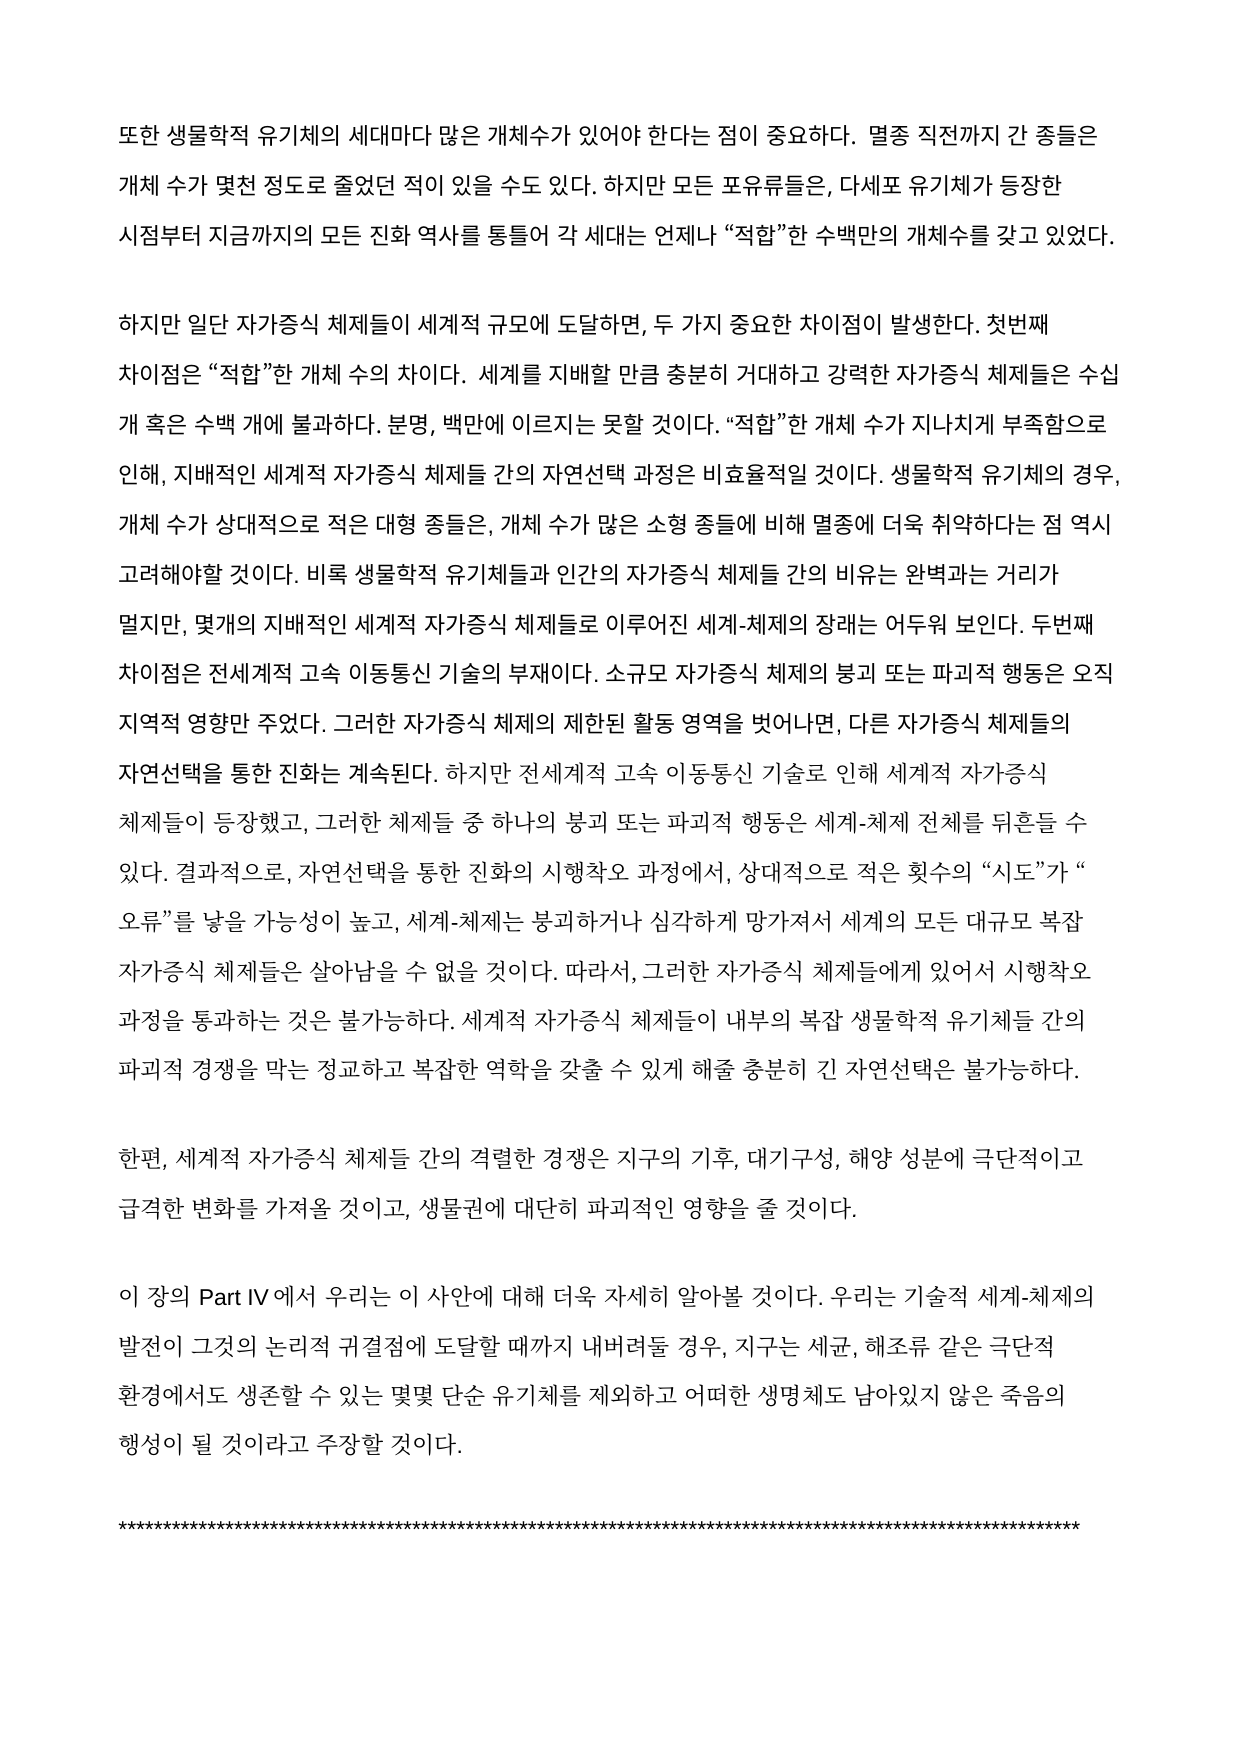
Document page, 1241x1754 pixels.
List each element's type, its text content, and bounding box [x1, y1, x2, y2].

text 이 장의 Part IV에서 우리는 이 사안에 대해 더욱 자세히 알아볼 것이다. 우리는 기술적 세계-체제의 발전이 그것의 논리적 귀결점에 도달할 때까지 내버려둘 경우, 지구는 세균, 해조류 같은 극단적 환경에서도 생존할 수 있는 몇몇 단순 유기체를 제외하고 어떠한 생명체도 남아있지 않은 죽음의 행성이 될 것이라고 주장할 것이다. [118, 1279, 1122, 1461]
text 또한 생물학적 유기체의 세대마다 많은 개체수가 있어야 한다는 점이 중요하다. 멸종 직전까지 간 종들은 개체 수가 몇천 정도로 줄었던 적이 있을 수도 있다. 하지만 모든 포유류들은, 다세포 유기체가 등장한 시점부터 지금까지의 모든 진화 역사를 통틀어 각 세대는 언제나 “적합”한 수백만의 개체수를 갖고 있었다. [118, 118, 1122, 251]
text 한편, 세계적 자가증식 체제들 간의 격렬한 경쟁은 지구의 기후, 대기구성, 해양 성분에 극단적이고 급격한 변화를 가져올 것이고, 생물권에 대단히 파괴적인 영향을 줄 것이다. [118, 1141, 1122, 1223]
text 하지만 일단 자가증식 체제들이 세계적 규모에 도달하면, 두 가지 중요한 차이점이 발생한다. 첫번째 차이점은 “적합”한 개체 수의 차이다. 세계를 지배할 만큼 충분히 거대하고 강력한 자가증식 체제들은 수십 개 혹은 수백 개에 불과하다. 분명, 백만에 이르지는 못할 것이다. “적합”한 개체 수가 지나치게 부족함으로 인해, 지배적인 세계적 자가증식 체제들 간의 자연선택 과정은 비효율적일 것이다. 생물학적 유기체의 경우, 개체 수가 상대적으로 적은 대형 종들은, 개체 수가 많은 소형 종들에 비해 멸종에 더욱 취약하다는 점 역시 고려해야할 것이다. 비록 생물학적 유기체들과 인간의 자가증식 체제들 간의 비유는 완벽과는 거리가 멀지만, 몇개의 지배적인 세계적 자가증식 체제들로 이루어진 세계-체제의 장래는 어두워 보인다. 두번째 차이점은 전세계적 고속 이동통신 기술의 부재이다. 소규모 자가증식 체제의 붕괴 또는 파괴적 행동은 오직 지역적 영향만 주었다. 그러한 자가증식 체제의 제한된 활동 영역을 벗어나면, 다른 자가증식 체제들의 자연선택을 통한 진화는 계속된다. 하지만 전세계적 고속 이동통신 기술로 인해 세계적 자가증식 체제들이 등장했고, 그러한 체제들 중 하나의 붕괴 또는 파괴적 행동은 세계-체제 전체를 뒤흔들 수 있다. 결과적으로, 자연선택을 통한 진화의 시행착오 과정에서, 상대적으로 적은 횟수의 “시도”가 “오류”를 낳을 가능성이 높고, 세계-체제는 붕괴하거나 심각하게 망가져서 세계의 모든 대규모 복잡 자가증식 체제들은 살아남을 수 없을 것이다. 따라서, 그러한 자가증식 체제들에게 있어서 시행착오 과정을 통과하는 것은 불가능하다. 세계적 자가증식 체제들이 내부의 복잡 생물학적 유기체들 간의 파괴적 경쟁을 막는 정교하고 복잡한 역학을 갖출 수 있게 해줄 충분히 긴 자연선택은 불가능하다. [118, 307, 1122, 1085]
text ************************************************************************************************************ [118, 1516, 1122, 1543]
